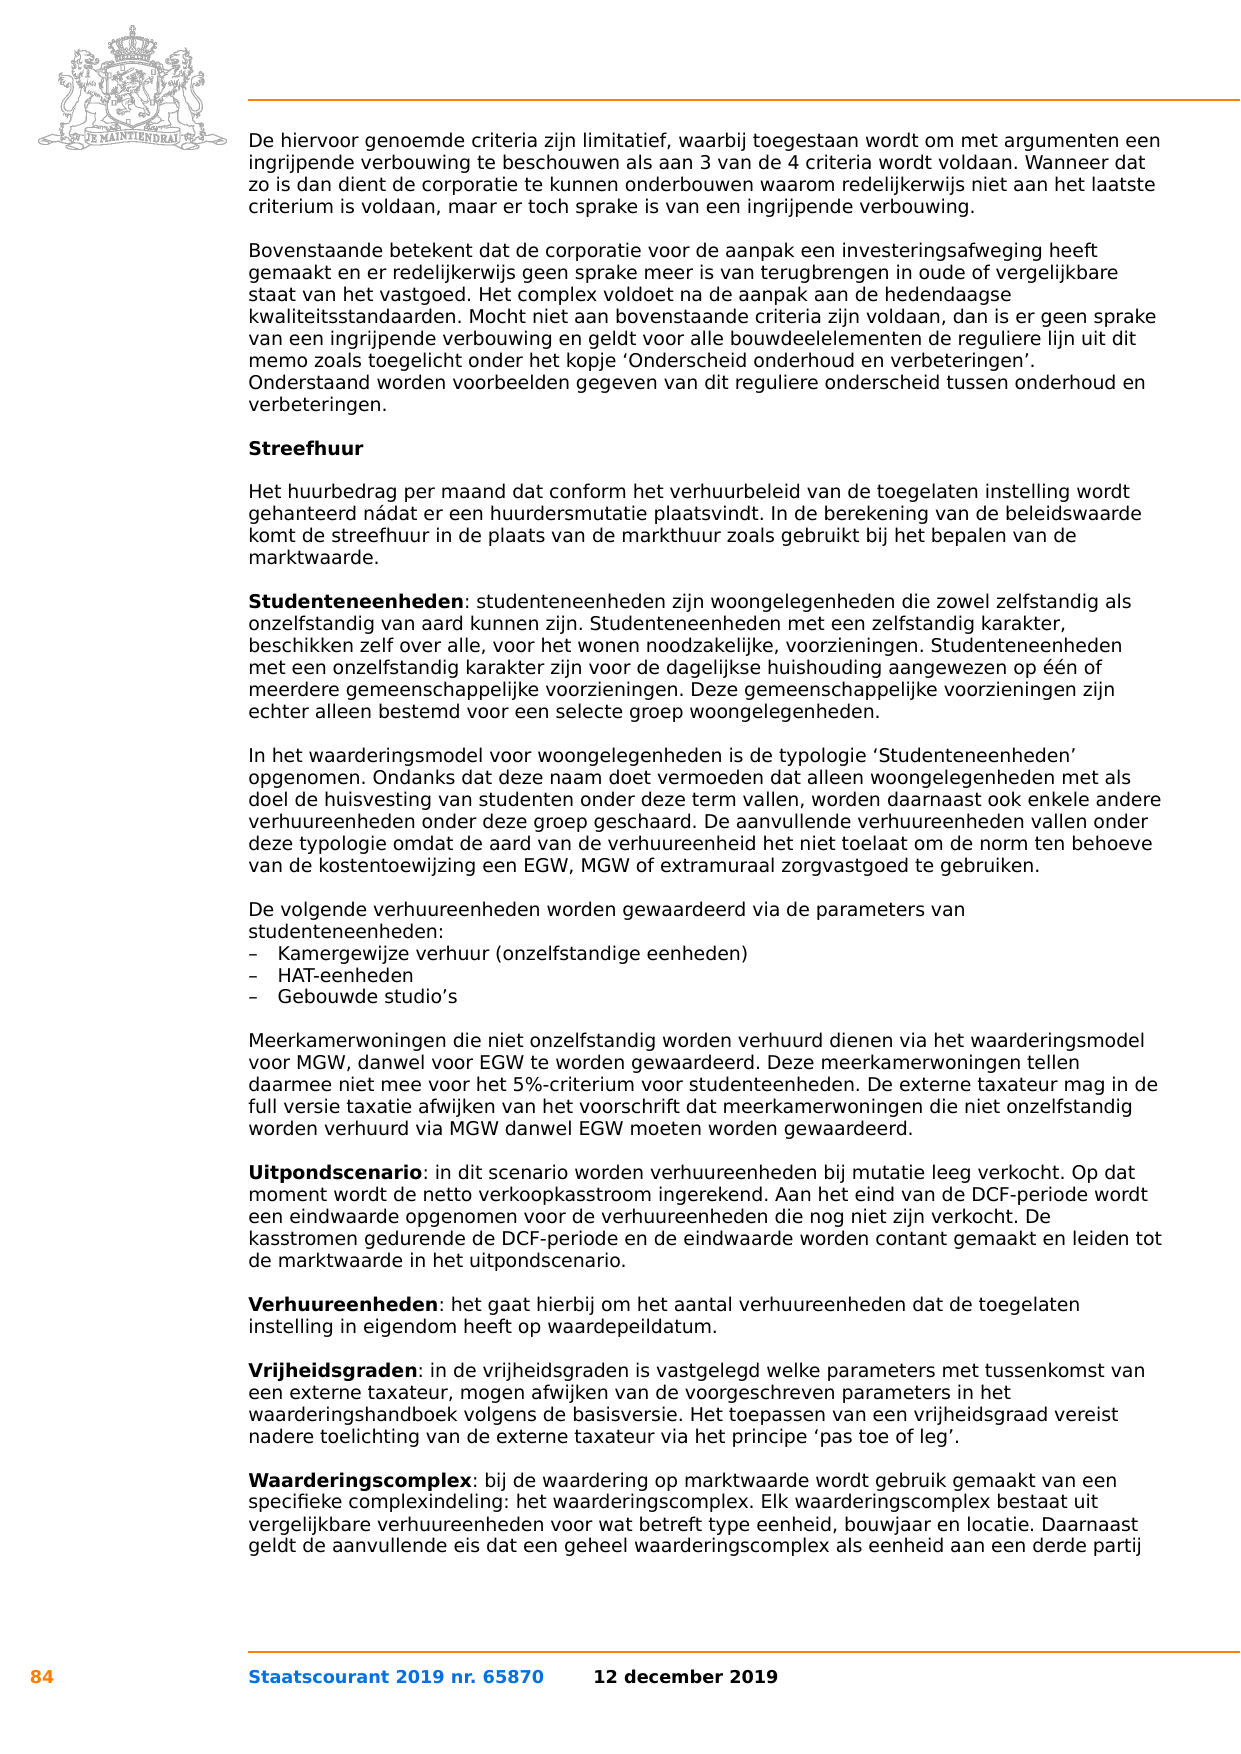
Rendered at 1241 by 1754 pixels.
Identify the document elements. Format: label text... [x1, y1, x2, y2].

text – HAT-eenheden [248, 964, 1163, 986]
text Uitpondscenario: in dit scenario worden verhuureenheden bij mutatie leeg verkocht. Op dat moment wordt de netto verkoopkasstroom ingerekend. Aan het eind van de DCF-periode wordt een eindwaarde opgenomen voor de verhuureenheden die nog niet zijn verkocht. De kasstromen gedurende de DCF-periode en de eindwaarde worden contant gemaakt en leiden tot de marktwaarde in het uitpondscenario. [248, 1162, 1163, 1272]
text Meerkamerwoningen die niet onzelfstandig worden verhuurd dienen via het waarderingsmodel voor MGW, danwel voor EGW te worden gewaardeerd. Deze meerkamerwoningen tellen daarmee niet mee voor het 5%-criterium voor studenteenheden. De externe taxateur mag in de full versie taxatie afwijken van het voorschrift dat meerkamerwoningen die niet onzelfstandig worden verhuurd via MGW danwel EGW moeten worden gewaardeerd. [248, 1030, 1163, 1140]
text Waarderingscomplex: bij de waardering op marktwaarde wordt gebruik gemaakt van een specifieke complexindeling: het waarderingscomplex. Elk waarderingscomplex bestaat uit vergelijkbare verhuureenheden voor wat betreft type eenheid, bouwjaar en locatie. Daarnaast geldt de aanvullende eis dat een geheel waarderingscomplex als eenheid aan een derde partij [248, 1469, 1163, 1557]
text – Kamergewijze verhuur (onzelfstandige eenheden) [248, 942, 1163, 964]
subtitle Streefhuur [248, 437, 1163, 459]
text De volgende verhuureenheden worden gewaardeerd via de parameters van studenteneenheden: [248, 898, 1163, 942]
text Bovenstaande betekent dat de corporatie voor de aanpak een investeringsafweging heeft gemaakt en er redelijkerwijs geen sprake meer is van terugbrengen in oude of vergelijkbare staat van het vastgoed. Het complex voldoet na de aanpak aan de hedendaagse kwaliteitsstandaarden. Mocht niet aan bovenstaande criteria zijn voldaan, dan is er geen sprake van een ingrijpende verbouwing en geldt voor alle bouwdeelelementen de reguliere lijn uit dit memo zoals toegelicht onder het kopje ‘Onderscheid onderhoud en verbeteringen’. Onderstaand worden voorbeelden gegeven van dit reguliere onderscheid tussen onderhoud en verbeteringen. [248, 240, 1163, 416]
text Het huurbedrag per maand dat conform het verhuurbeleid van de toegelaten instelling wordt gehanteerd nádat er een huurdersmutatie plaatsvindt. In de berekening van de beleidswaarde komt de streefhuur in de plaats van de markthuur zoals gebruikt bij het bepalen van de marktwaarde. [248, 481, 1163, 569]
text Vrijheidsgraden: in de vrijheidsgraden is vastgelegd welke parameters met tussenkomst van een externe taxateur, mogen afwijken van de voorgeschreven parameters in het waarderingshandboek volgens de basisversie. Het toepassen van een vrijheidsgraad vereist nadere toelichting van de externe taxateur via het principe ‘pas toe of leg’. [248, 1360, 1163, 1448]
picture [38, 25, 227, 150]
text Verhuureenheden: het gaat hierbij om het aantal verhuureenheden dat de toegelaten instelling in eigendom heeft op waardepeildatum. [248, 1294, 1163, 1338]
text In het waarderingsmodel voor woongelegenheden is de typologie ‘Studenteneenheden’ opgenomen. Ondanks dat deze naam doet vermoeden dat alleen woongelegenheden met als doel de huisvesting van studenten onder deze term vallen, worden daarnaast ook enkele andere verhuureenheden onder deze groep geschaard. De aanvullende verhuureenheden vallen onder deze typologie omdat de aard van de verhuureenheid het niet toelaat om de norm ten behoeve van de kostentoewijzing een EGW, MGW of extramuraal zorgvastgoed te gebruiken. [248, 745, 1163, 877]
text Studenteneenheden: studenteneenheden zijn woongelegenheden die zowel zelfstandig als onzelfstandig van aard kunnen zijn. Studenteneenheden met een zelfstandig karakter, beschikken zelf over alle, voor het wonen noodzakelijke, voorzieningen. Studenteneenheden met een onzelfstandig karakter zijn voor de dagelijkse huishouding aangewezen op één of meerdere gemeenschappelijke voorzieningen. Deze gemeenschappelijke voorzieningen zijn echter alleen bestemd voor een selecte groep woongelegenheden. [248, 591, 1163, 723]
text De hiervoor genoemde criteria zijn limitatief, waarbij toegestaan wordt om met argumenten een ingrijpende verbouwing te beschouwen als aan 3 van de 4 criteria wordt voldaan. Wanneer dat zo is dan dient de corporatie te kunnen onderbouwen waarom redelijkerwijs niet aan het laatste criterium is voldaan, maar er toch sprake is van een ingrijpende verbouwing. [248, 130, 1163, 218]
text – Gebouwde studio’s [248, 986, 1163, 1008]
